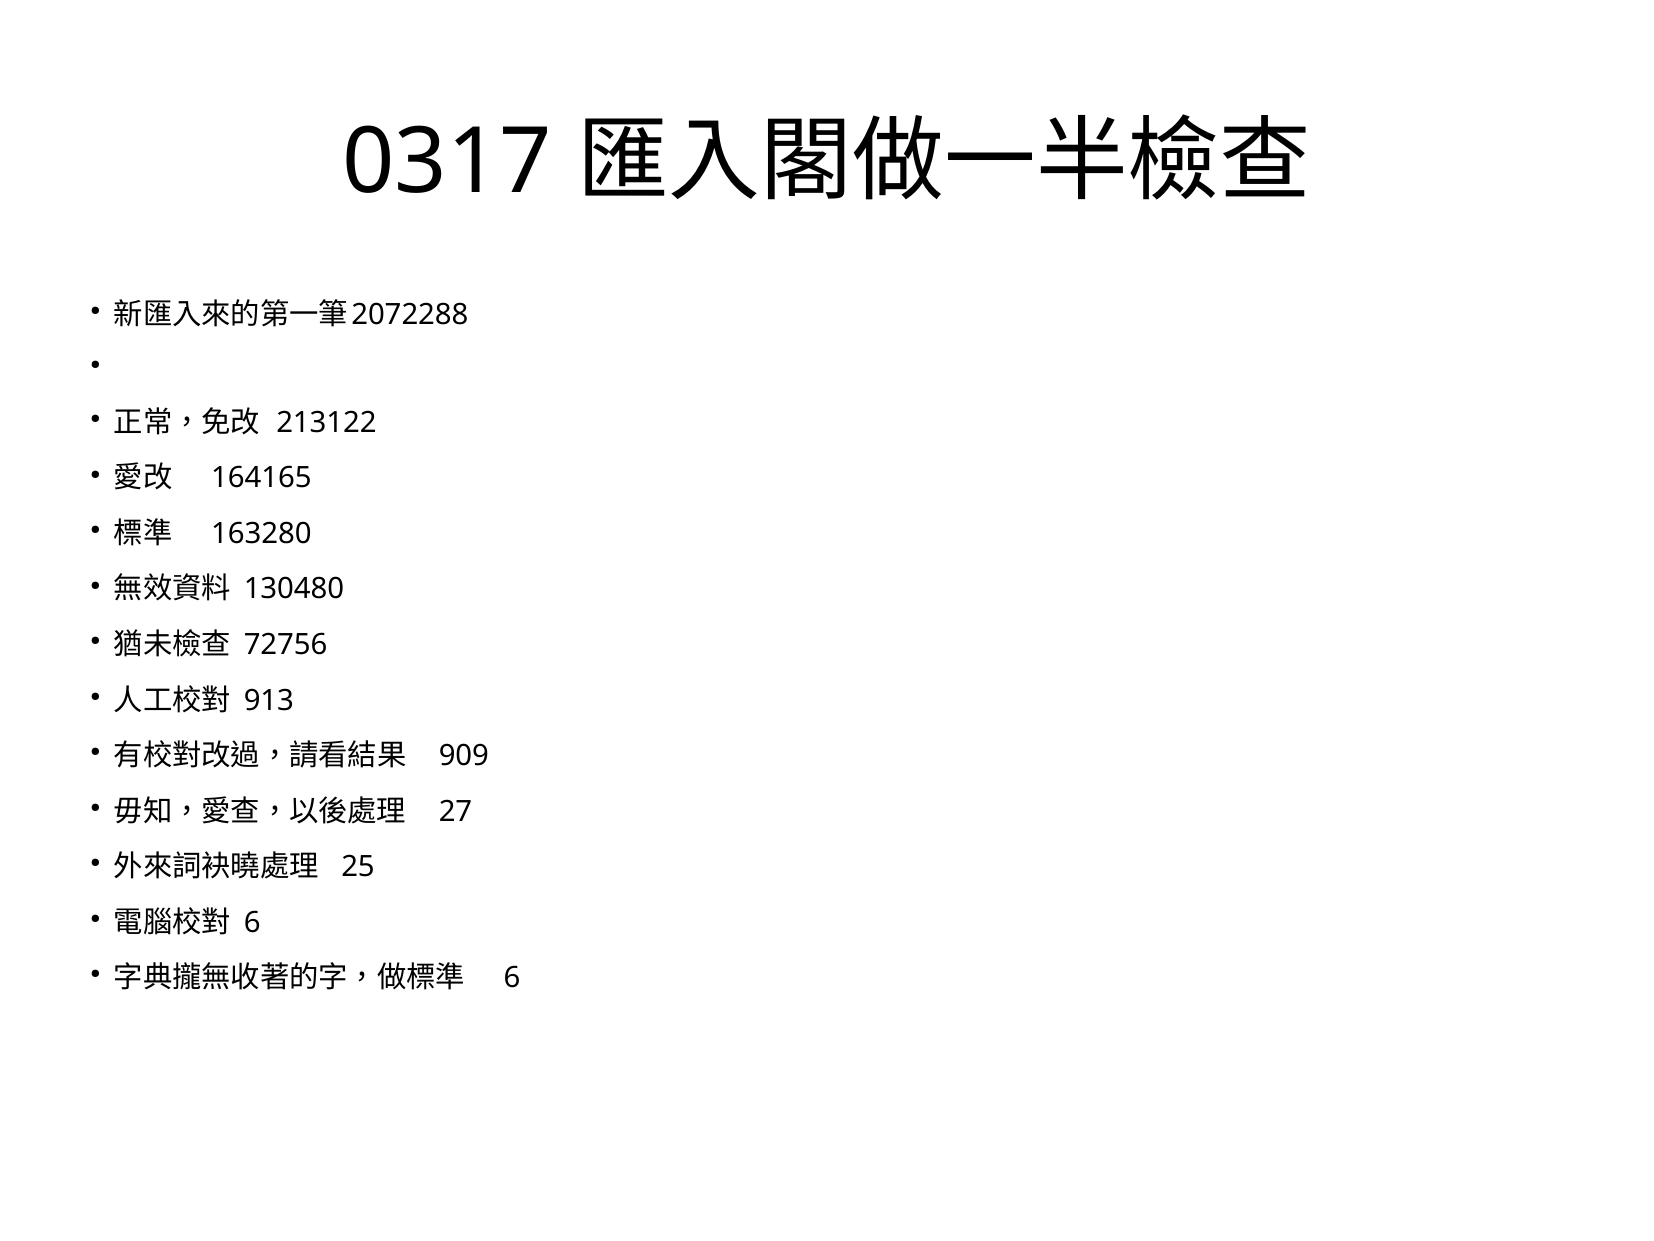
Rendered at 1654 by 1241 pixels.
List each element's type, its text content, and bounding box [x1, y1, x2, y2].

list 新匯入來的第一筆2072288 正常，免改 213122 愛改 164165 標準 163280 無效資料 130480 猶未檢查 72756 人工校對 913 有校對改過，請看結果 909 毋知，愛查，以後處理 27 外來詞袂曉處理 25 電腦校對 6 字典攏無收著的字，做標準 6 [82, 290, 1538, 1010]
title 0317匯入閣做一半檢查 [82, 49, 1571, 257]
